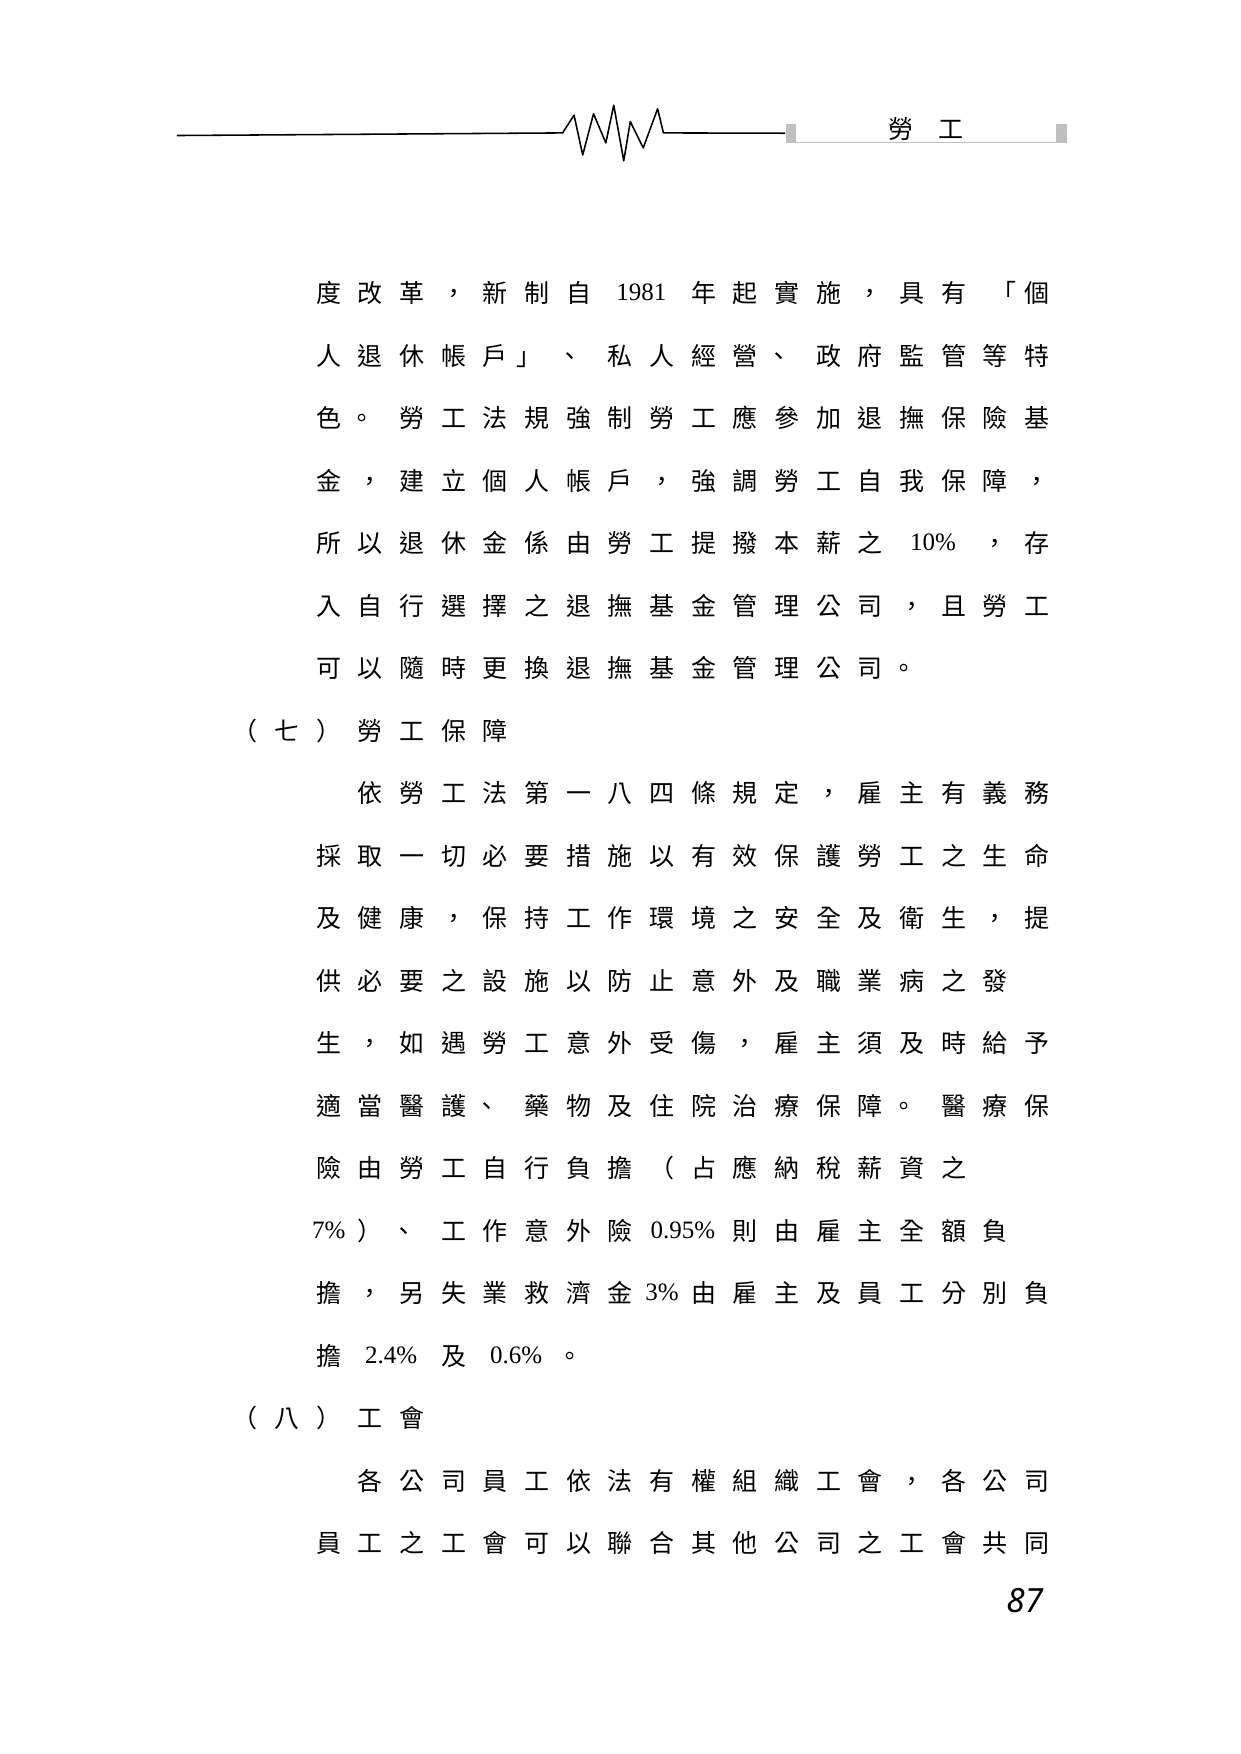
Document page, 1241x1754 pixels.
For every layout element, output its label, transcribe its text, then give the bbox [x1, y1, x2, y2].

text 依勞工法第一八四條規定，雇主有義務採取一切必要措施以有效保護勞工之生命及健康，保持工作環境之安全及衛生，提供必要之設施以防止意外及職業病之發生，如遇勞工意外受傷，雇主須及時給予適當醫護、藥物及住院治療保障。醫療保險由勞工自行負擔（占應納稅薪資之7%）、工作意外險0.95%則由雇主全額負擔，另失業救濟金3%由雇主及員工分別負擔2.4%及0.6%。 [281, 750, 1058, 1375]
text （七）勞工保障 [207, 688, 1058, 750]
text 各公司員工依法有權組織工會，各公司員工之工會可以聯合其他公司之工會共同 [281, 1438, 1058, 1563]
text 度改革，新制自1981年起實施，具有「個人退休帳戶」、私人經營、政府監管等特色。勞工法規強制勞工應參加退撫保險基金，建立個人帳戶，強調勞工自我保障，所以退休金係由勞工提撥本薪之10%，存入自行選擇之退撫基金管理公司，且勞工可以隨時更換退撫基金管理公司。 [281, 250, 1058, 688]
text （八）工會 [207, 1375, 1058, 1438]
